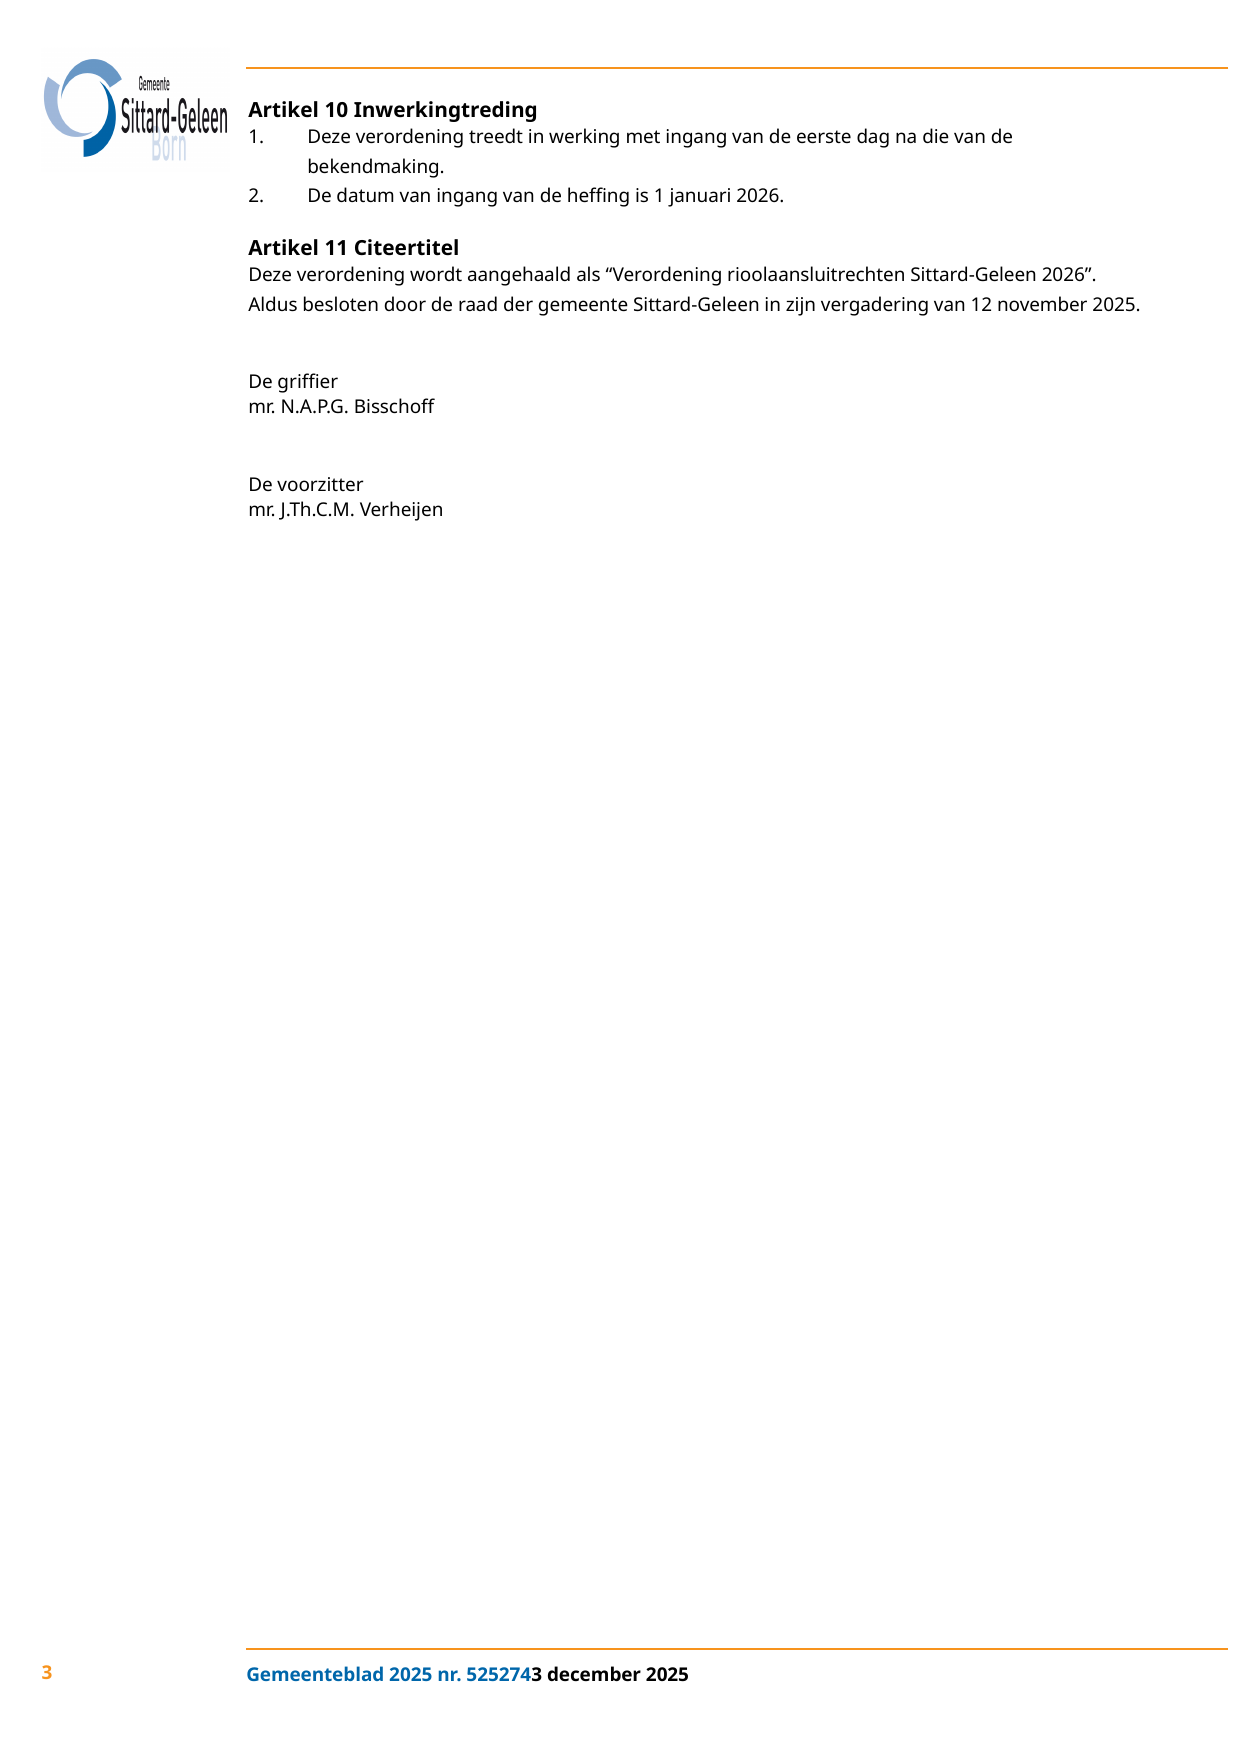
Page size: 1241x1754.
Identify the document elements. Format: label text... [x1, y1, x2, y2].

text Artikel 10 Inwerkingtreding [248, 95, 1152, 123]
list Deze verordening treedt in werking met ingang van de eerste dag na die van de bekendmaking. [248, 123, 1152, 178]
text De griffier [248, 368, 1152, 394]
text mr. N.A.P.G. Bisschoff [248, 394, 1152, 419]
text De voorzitter [248, 471, 1152, 497]
text Aldus besloten door de raad der gemeente Sittard-Geleen in zijn vergadering van 12 november 2025. [248, 291, 1152, 317]
list De datum van ingang van de heffing is 1 januari 2026. [248, 182, 1152, 208]
text Artikel 11 Citeertitel [248, 233, 1152, 261]
picture [41, 47, 231, 172]
text mr. J.Th.C.M. Verheijen [248, 497, 1152, 522]
text Deze verordening wordt aangehaald als “Verordening rioolaansluitrechten Sittard-Geleen 2026”. [248, 261, 1152, 287]
